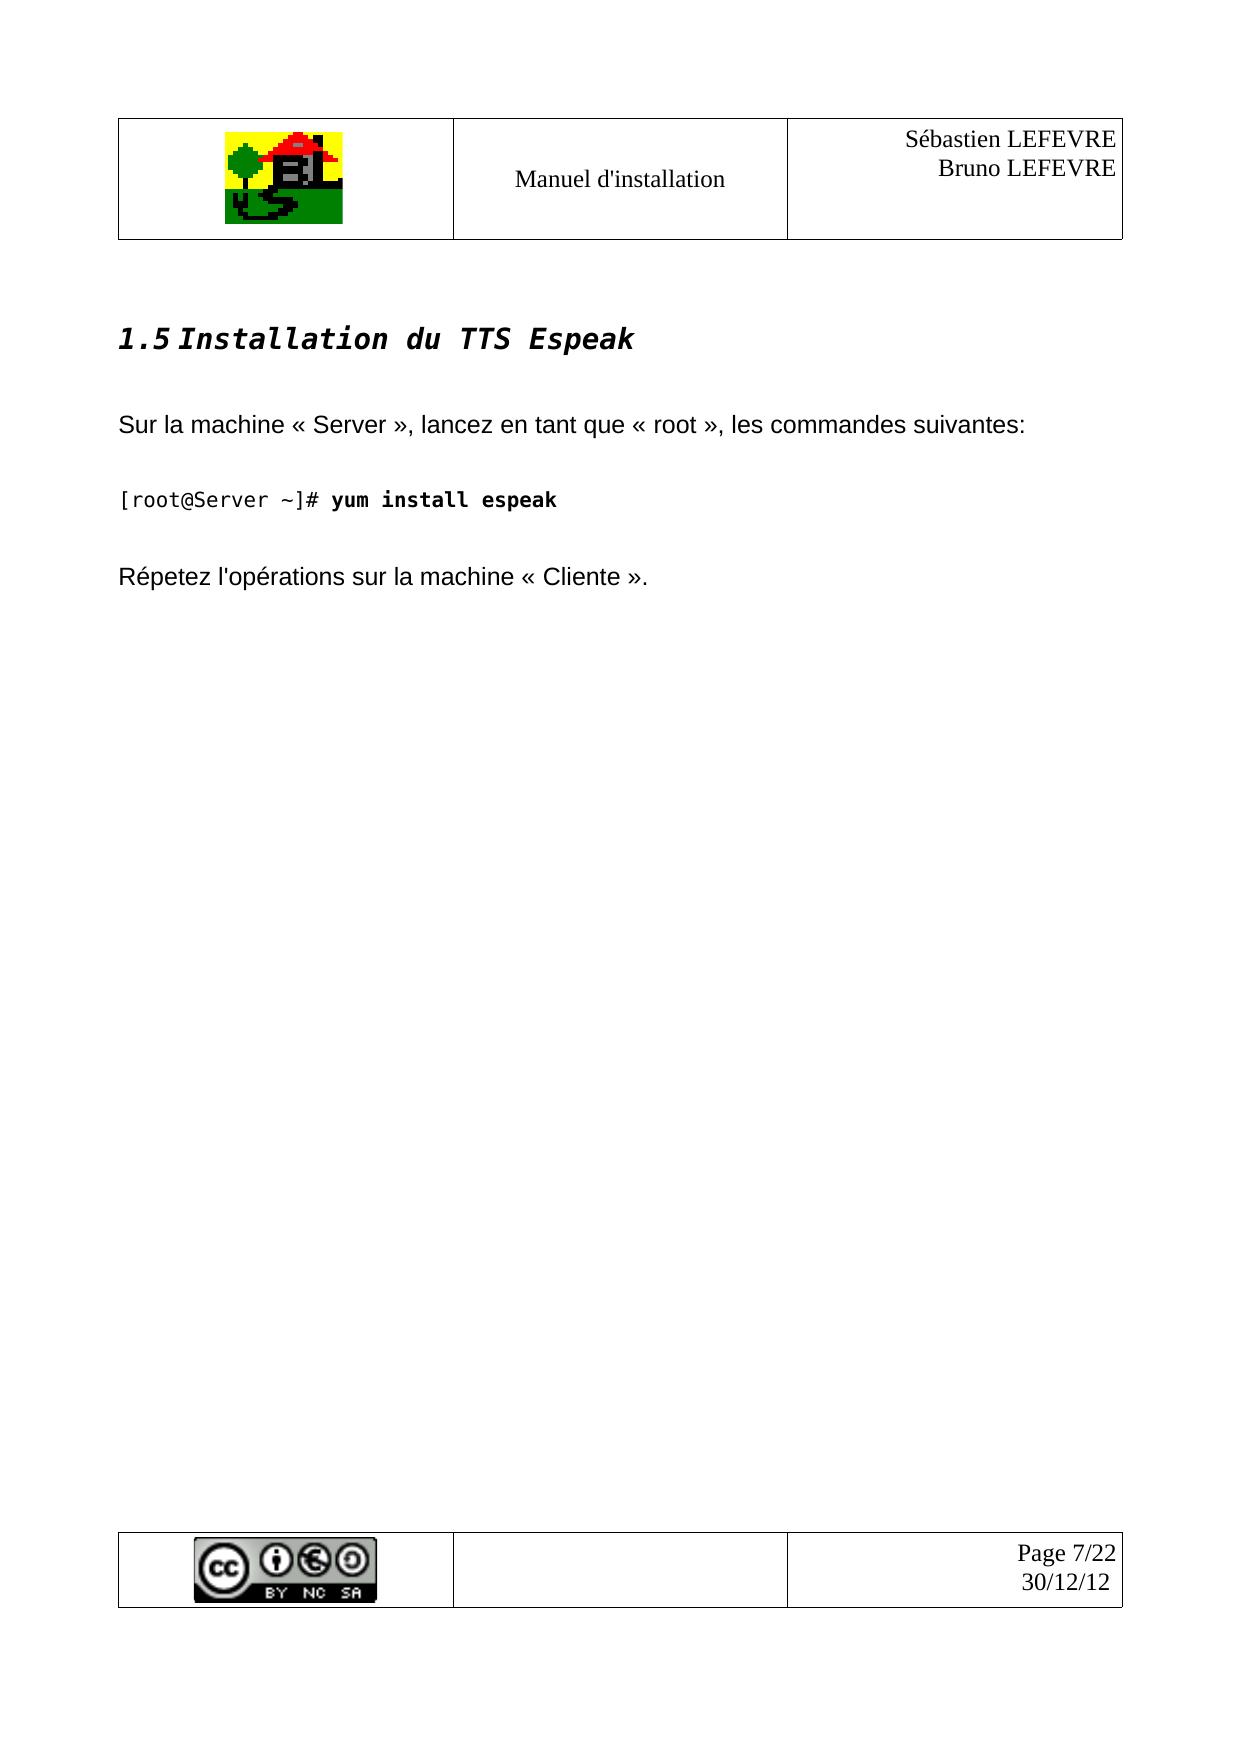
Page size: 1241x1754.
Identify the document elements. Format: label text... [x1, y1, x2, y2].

picture [225, 132, 343, 224]
text Sur la machine « Server », lancez en tant que « root », les commandes suivantes: [118, 410, 1122, 439]
picture [193, 1537, 378, 1603]
subtitle Installation du TTS Espeak [118, 322, 1122, 356]
text [root@Server ~]# yum install espeak [118, 488, 1122, 512]
text Répetez l'opérations sur la machine « Cliente ». [118, 562, 1122, 590]
